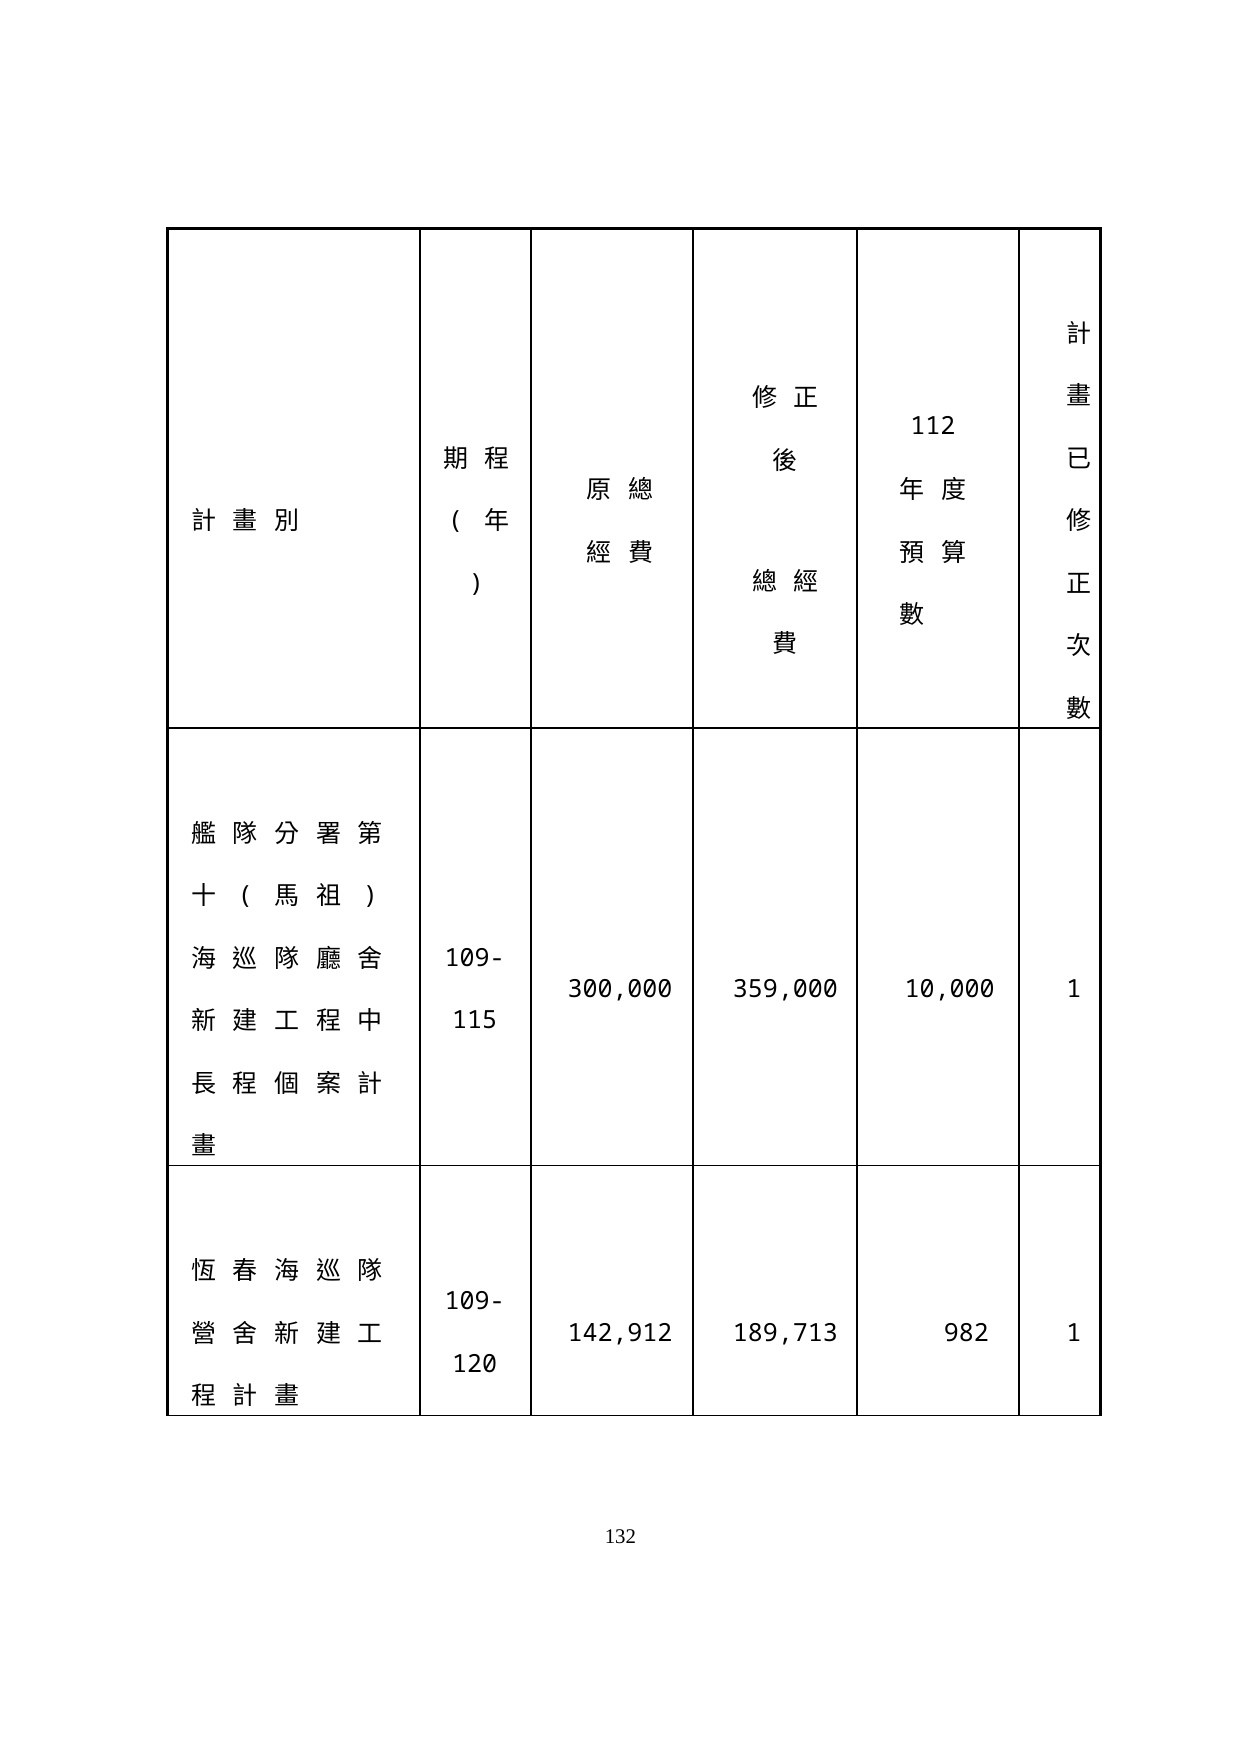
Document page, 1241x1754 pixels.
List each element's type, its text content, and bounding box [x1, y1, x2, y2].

table_cell 艦隊分署第十(馬祖)海巡隊廳舍新建工程中長程個案計畫 [169, 729, 419, 1165]
table_header 修正後 總經費 [694, 230, 856, 727]
table_header 原總經費 [532, 230, 692, 727]
table_cell 189,713 [694, 1166, 856, 1415]
table_cell 359,000 [694, 729, 856, 1165]
table_cell 10,000 [858, 729, 1018, 1165]
table_cell 1 [1020, 729, 1099, 1165]
table_cell 109-120 [421, 1166, 530, 1415]
table_cell 300,000 [532, 729, 692, 1165]
table_cell 恆春海巡隊營舍新建工程計畫 [169, 1166, 419, 1415]
table_cell 982 [858, 1166, 1018, 1415]
table_cell 109-115 [421, 729, 530, 1165]
table_header 計畫已修正次數 [1020, 230, 1099, 727]
table_cell 1 [1020, 1166, 1099, 1415]
table_header 計畫別 [169, 230, 419, 727]
table_cell 142,912 [532, 1166, 692, 1415]
table_header 期程 (年) [421, 230, 530, 727]
table_header 112年度預算數 [858, 230, 1018, 727]
